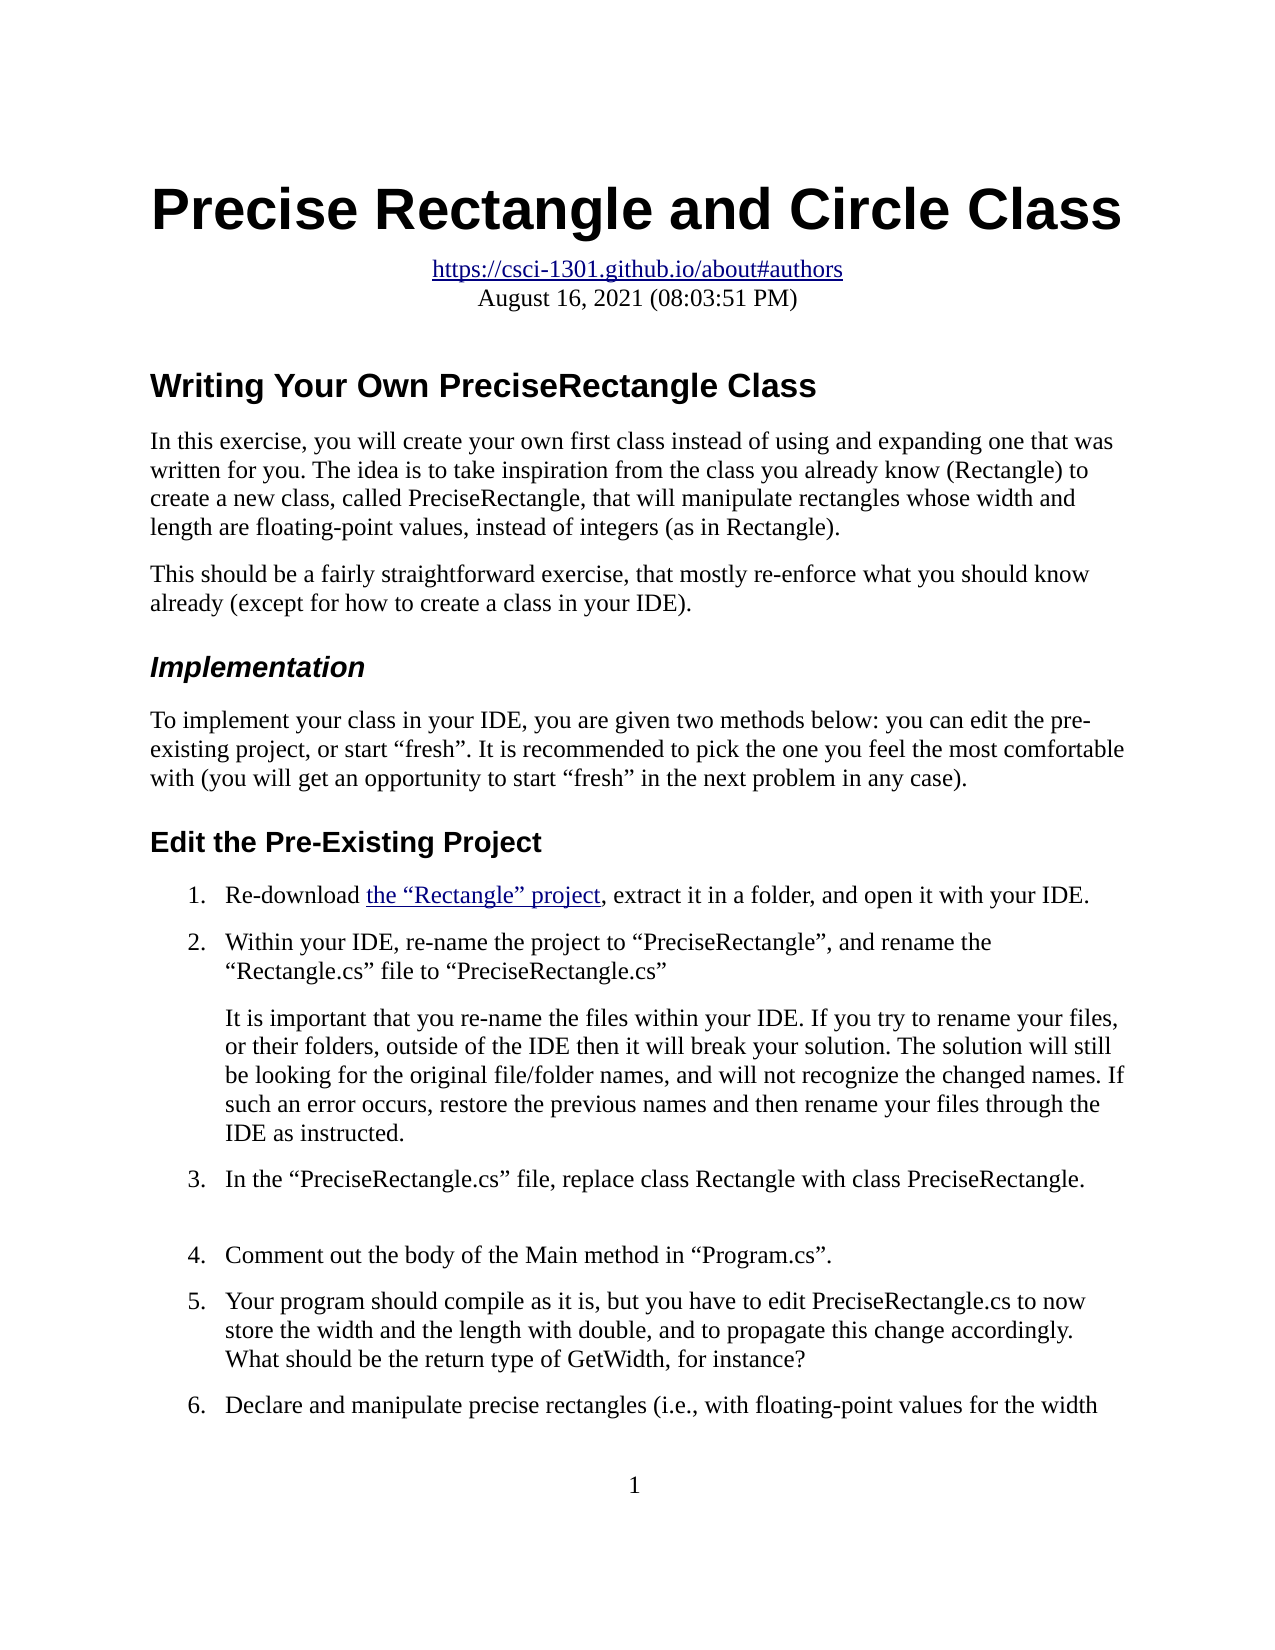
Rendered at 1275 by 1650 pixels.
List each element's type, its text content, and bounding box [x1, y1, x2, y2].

text To implement your class in your IDE, you are given two methods below: you can edit the pre-existing project, or start “fresh”. It is recommended to pick the one you feel the most comfortable with (you will get an opportunity to start “fresh” in the next problem in any case). [150, 705, 1125, 792]
list Comment out the body of the Main method in “Program.cs”. [187, 1240, 1125, 1268]
list Within your IDE, re-name the project to “PreciseRectangle”, and rename the “Rectangle.cs” file to “PreciseRectangle.cs” [187, 927, 1125, 985]
list It is important that you re-name the files within your IDE. If you try to rename your files, or their folders, outside of the IDE then it will break your solution. The solution will still be looking for the original file/folder names, and will not recognize the changed names. If such an error occurs, restore the previous names and then rename your files through the IDE as instructed. [187, 1003, 1125, 1146]
text In this exercise, you will create your own first class instead of using and expanding one that was written for you. The idea is to take inspiration from the class you already know (Rectangle) to create a new class, called PreciseRectangle, that will manipulate rectangles whose width and length are floating-point values, instead of integers (as in Rectangle). [150, 426, 1125, 541]
subtitle Edit the Pre-Existing Project [150, 826, 1125, 859]
list Declare and manipulate precise rectangles (i.e., with floating-point values for the width [187, 1391, 1125, 1419]
list Your program should compile as it is, but you have to edit PreciseRectangle.cs to now store the width and the length with double, and to propagate this change accordingly. What should be the return type of GetWidth, for instance? [187, 1286, 1125, 1373]
list Re-download the “Rectangle” project, extract it in a folder, and open it with your IDE. [187, 881, 1125, 909]
text August 16, 2021 (08:03:51 PM) [150, 283, 1125, 312]
text https://csci-1301.github.io/about#authors [150, 254, 1125, 283]
subtitle Implementation [150, 650, 1125, 684]
list In the “PreciseRectangle.cs” file, replace class Rectangle with class PreciseRectangle. [187, 1164, 1125, 1222]
subtitle Writing Your Own PreciseRectangle Class [150, 366, 1125, 404]
text This should be a fairly straightforward exercise, that mostly re-enforce what you should know already (except for how to create a class in your IDE). [150, 559, 1125, 616]
title Precise Rectangle and Circle Class [150, 175, 1125, 242]
